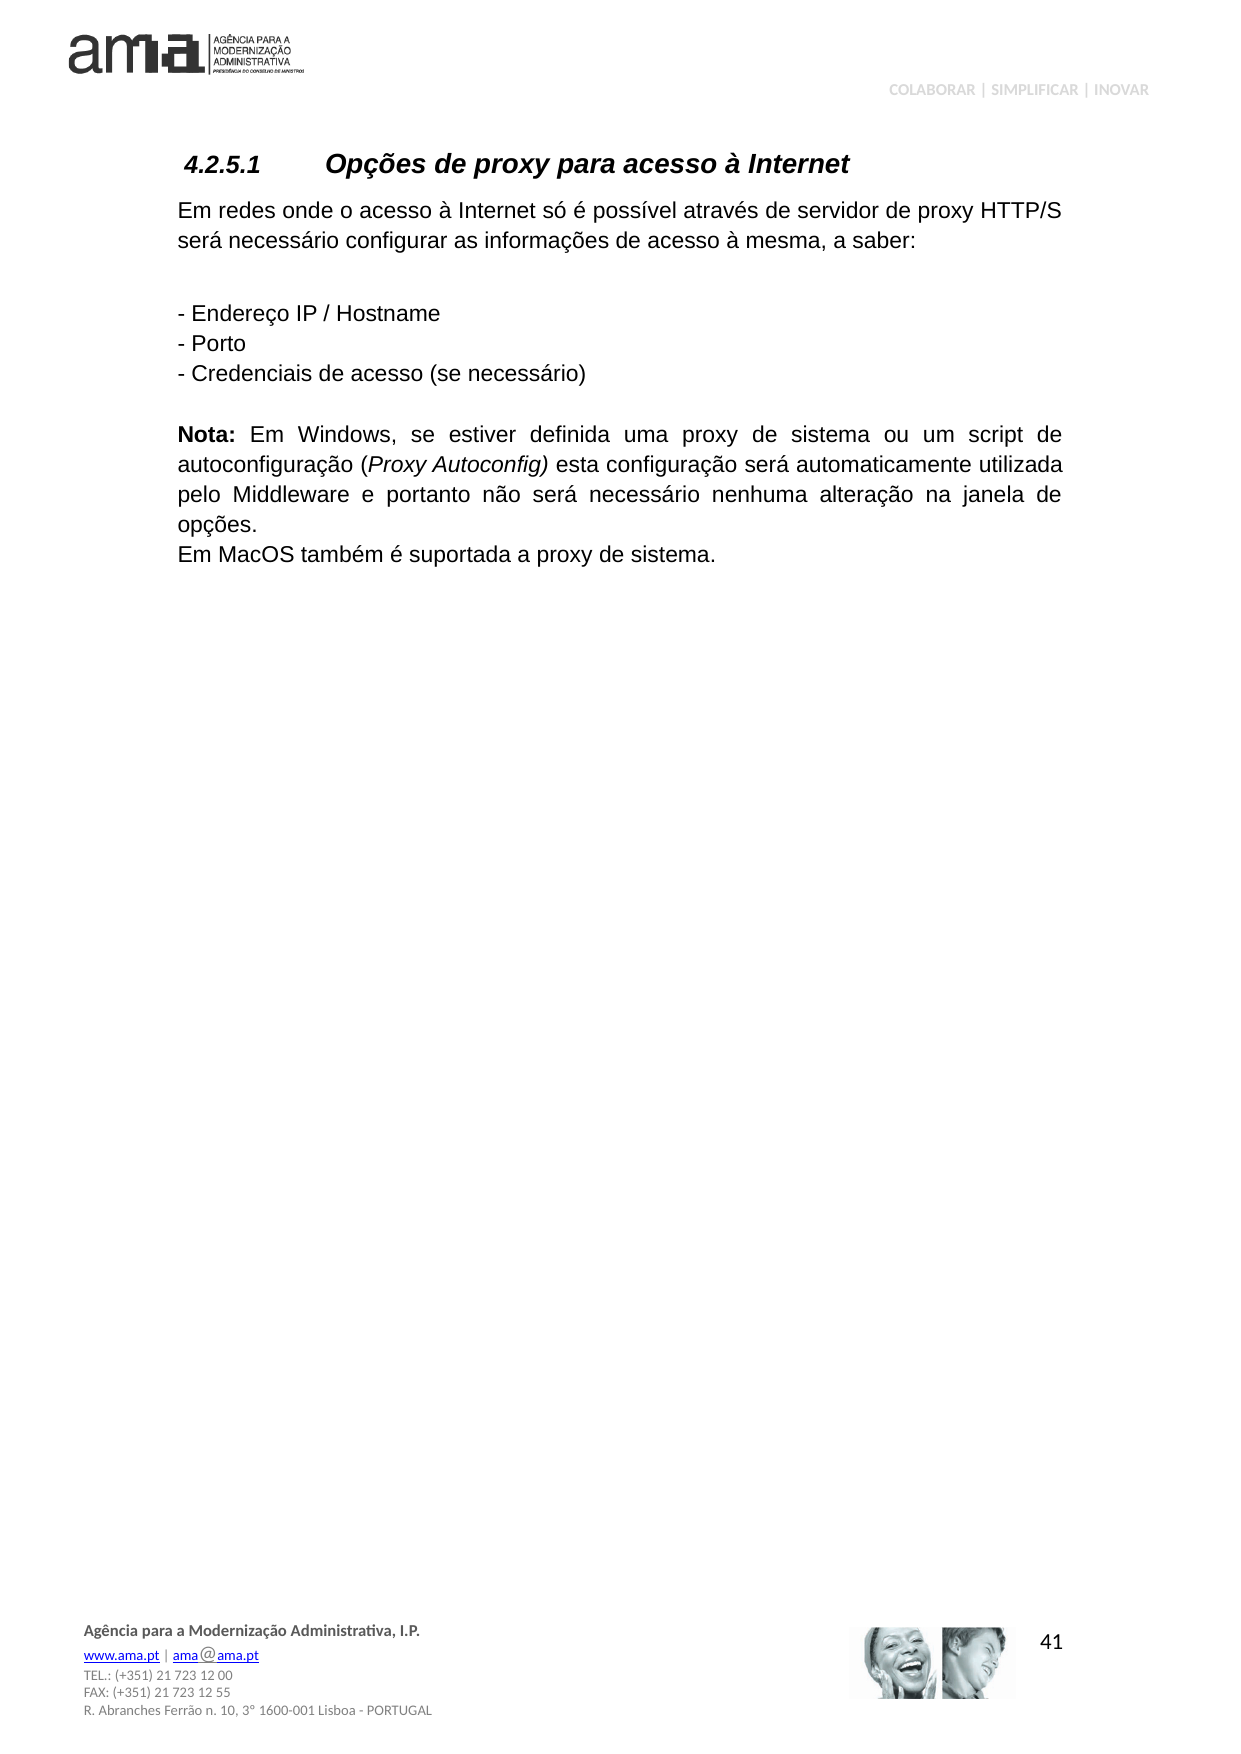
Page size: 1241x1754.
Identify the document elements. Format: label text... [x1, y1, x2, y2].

text - Credenciais de acesso (se necessário) [177, 360, 1063, 387]
text Em redes onde o acesso à Internet só é possível através de servidor de proxy HTTP/S será necessário configurar as informações de acesso à mesma, a saber: [177, 197, 1063, 253]
picture [849, 1627, 1017, 1699]
text Em MacOS também é suportada a proxy de sistema. [177, 541, 1063, 568]
text - Porto [177, 330, 1063, 356]
picture [68, 34, 304, 75]
subtitle Opções de proxy para acesso à Internet [177, 148, 1063, 179]
text Nota: Em Windows, se estiver definida uma proxy de sistema ou um script de autoconfiguração (Proxy Autoconfig) esta configuração será automaticamente utilizada pelo Middleware e portanto não será necessário nenhuma alteração na janela de opções. [177, 421, 1063, 538]
text - Endereço IP / Hostname [177, 300, 1063, 326]
